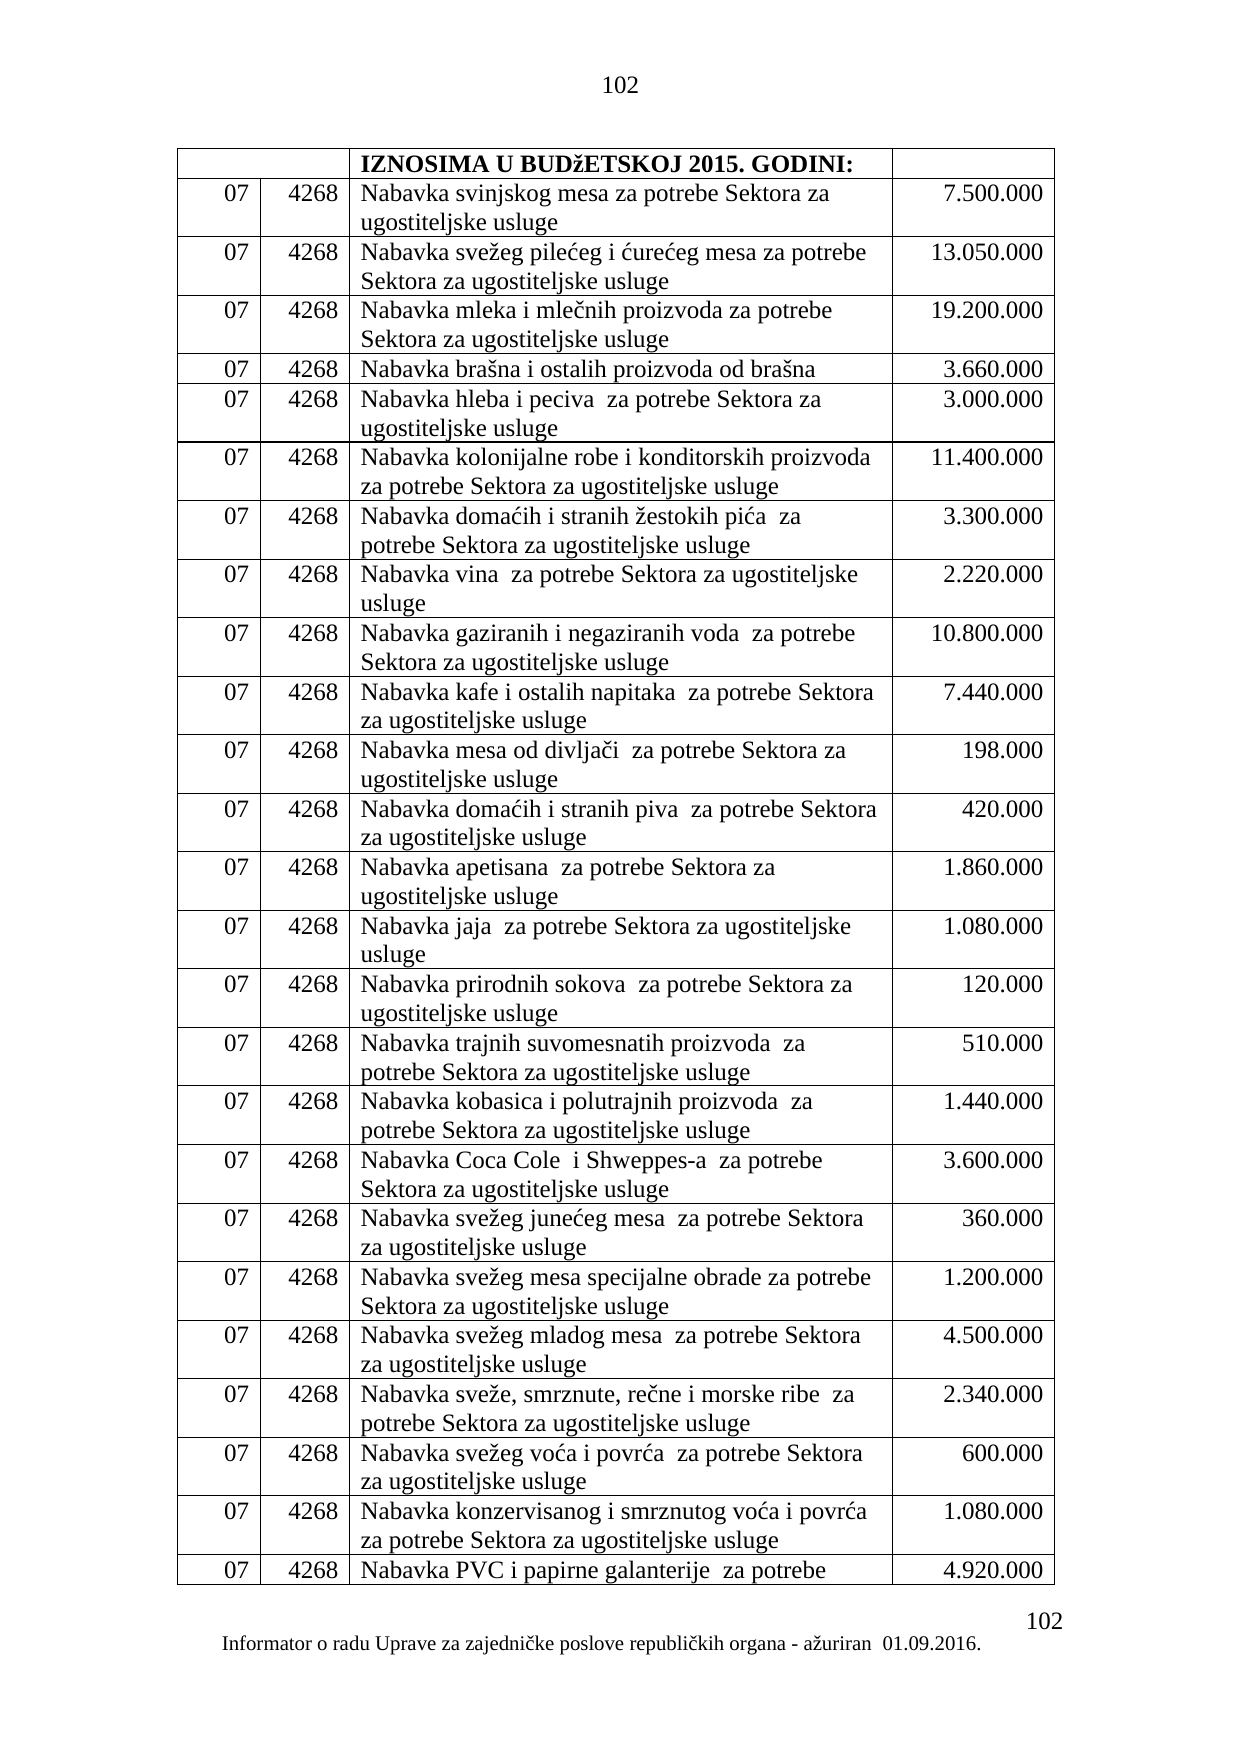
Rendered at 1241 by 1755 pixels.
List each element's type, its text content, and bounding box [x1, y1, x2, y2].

table_cell 7.500.000 [893, 179, 1054, 236]
table_cell 07 [178, 560, 260, 617]
table_cell 4268 [261, 1262, 349, 1319]
table_cell Nabavka svežeg mladog mesa za potrebe Sektora za ugostitelјske usluge [350, 1321, 892, 1378]
table_cell 11.400.000 [893, 443, 1054, 500]
table_cell 7.440.000 [893, 677, 1054, 734]
table_cell 07 [178, 1379, 260, 1437]
table_cell 4268 [261, 969, 349, 1027]
table_cell 4268 [261, 237, 349, 294]
table_cell 07 [178, 384, 260, 441]
table_cell IZNOSIMA U BUDžETSKOJ 2015. GODINI: [350, 149, 892, 177]
table_cell Nabavka trajnih suvomesnatih proizvoda za potrebe Sektora za ugostitelјske usluge [350, 1028, 892, 1085]
table_cell 4268 [261, 677, 349, 734]
table_cell 4.500.000 [893, 1321, 1054, 1378]
table_cell [893, 149, 1054, 177]
table_cell 07 [178, 1555, 260, 1583]
table_cell 510.000 [893, 1028, 1054, 1085]
table_cell 19.200.000 [893, 296, 1054, 353]
table_cell Nabavka prirodnih sokova za potrebe Sektora za ugostitelјske usluge [350, 969, 892, 1027]
table_cell 07 [178, 443, 260, 500]
table_cell 4268 [261, 1321, 349, 1378]
table_cell 07 [178, 1028, 260, 1085]
table_cell Nabavka svežeg junećeg mesa za potrebe Sektora za ugostitelјske usluge [350, 1204, 892, 1261]
table_cell 13.050.000 [893, 237, 1054, 294]
table_cell 07 [178, 237, 260, 294]
table_cell Nabavka jaja za potrebe Sektora za ugostitelјske usluge [350, 911, 892, 968]
table_cell 3.660.000 [893, 354, 1054, 383]
table_cell 07 [178, 969, 260, 1027]
table_cell 4268 [261, 735, 349, 793]
table_cell 4268 [261, 1086, 349, 1144]
table_cell 07 [178, 735, 260, 793]
table_cell 07 [178, 618, 260, 676]
table_cell 07 [178, 852, 260, 910]
table_cell 4268 [261, 1438, 349, 1495]
table_cell Nabavka Coca Cole i Shweppes-a za potrebe Sektora za ugostitelјske usluge [350, 1145, 892, 1202]
table_cell 4268 [261, 911, 349, 968]
table_cell Nabavka domaćih i stranih piva za potrebe Sektora za ugostitelјske usluge [350, 794, 892, 851]
table_cell Nabavka svežeg mesa specijalne obrade za potrebe Sektora za ugostitelјske usluge [350, 1262, 892, 1319]
table_cell Nabavka domaćih i stranih žestokih pića za potrebe Sektora za ugostitelјske usluge [350, 501, 892, 558]
table_cell 1.080.000 [893, 911, 1054, 968]
table_cell 10.800.000 [893, 618, 1054, 676]
table_cell 4268 [261, 618, 349, 676]
table_cell 4268 [261, 1145, 349, 1202]
table_cell Nabavka svežeg pilećeg i ćurećeg mesa za potrebe Sektora za ugostitelјske usluge [350, 237, 892, 294]
table_cell 2.220.000 [893, 560, 1054, 617]
table_cell 600.000 [893, 1438, 1054, 1495]
table_cell 3.000.000 [893, 384, 1054, 441]
table_cell 4268 [261, 1555, 349, 1583]
table_cell Nabavka kafe i ostalih napitaka za potrebe Sektora za ugostitelјske usluge [350, 677, 892, 734]
table_cell 07 [178, 1262, 260, 1319]
table_cell 4268 [261, 354, 349, 383]
table_cell 4268 [261, 384, 349, 441]
table_cell Nabavka mesa od divlјači za potrebe Sektora za ugostitelјske usluge [350, 735, 892, 793]
table_cell 07 [178, 677, 260, 734]
table_cell 120.000 [893, 969, 1054, 1027]
table_cell 07 [178, 1204, 260, 1261]
table_cell 3.300.000 [893, 501, 1054, 558]
table_cell 360.000 [893, 1204, 1054, 1261]
table_cell Nabavka svežeg voća i povrća za potrebe Sektora za ugostitelјske usluge [350, 1438, 892, 1495]
table_cell 4268 [261, 1028, 349, 1085]
table_cell 07 [178, 501, 260, 558]
table_cell 07 [178, 911, 260, 968]
table_cell Nabavka kolonijalne robe i konditorskih proizvoda za potrebe Sektora za ugostitelјske usluge [350, 443, 892, 500]
table_cell 4268 [261, 443, 349, 500]
table_cell 420.000 [893, 794, 1054, 851]
table_cell Nabavka svinjskog mesa za potrebe Sektora za ugostitelјske usluge [350, 179, 892, 236]
table_cell 3.600.000 [893, 1145, 1054, 1202]
table_cell Nabavka sveže, smrznute, rečne i morske ribe za potrebe Sektora za ugostitelјske usluge [350, 1379, 892, 1437]
table_cell 1.440.000 [893, 1086, 1054, 1144]
table_cell Nabavka vina za potrebe Sektora za ugostitelјske usluge [350, 560, 892, 617]
table_cell 07 [178, 354, 260, 383]
table_cell Nabavka hleba i peciva za potrebe Sektora za ugostitelјske usluge [350, 384, 892, 441]
table_cell 4268 [261, 1379, 349, 1437]
table_cell [178, 149, 349, 177]
table_cell 4268 [261, 1204, 349, 1261]
table_cell 07 [178, 1145, 260, 1202]
table_cell 4.920.000 [893, 1555, 1054, 1583]
table_cell Nabavka apetisana za potrebe Sektora za ugostitelјske usluge [350, 852, 892, 910]
table_cell 1.200.000 [893, 1262, 1054, 1319]
table_cell 07 [178, 1086, 260, 1144]
table_cell Nabavka gaziranih i negaziranih voda za potrebe Sektora za ugostitelјske usluge [350, 618, 892, 676]
table_cell 4268 [261, 794, 349, 851]
table_cell 07 [178, 296, 260, 353]
table_cell 07 [178, 794, 260, 851]
table_cell 4268 [261, 501, 349, 558]
table_cell 4268 [261, 1496, 349, 1554]
table_cell 198.000 [893, 735, 1054, 793]
table_cell 4268 [261, 560, 349, 617]
table_cell Nabavka konzervisanog i smrznutog voća i povrća za potrebe Sektora za ugostitelјske usluge [350, 1496, 892, 1554]
table_cell Nabavka PVC i papirne galanterije za potrebe [350, 1555, 892, 1583]
table_cell 1.860.000 [893, 852, 1054, 910]
table_cell 07 [178, 1321, 260, 1378]
table_cell 1.080.000 [893, 1496, 1054, 1554]
table_cell 07 [178, 1438, 260, 1495]
table_cell 2.340.000 [893, 1379, 1054, 1437]
table_cell 4268 [261, 852, 349, 910]
table_cell 4268 [261, 179, 349, 236]
table_cell Nabavka kobasica i polutrajnih proizvoda za potrebe Sektora za ugostitelјske usluge [350, 1086, 892, 1144]
table_cell Nabavka mleka i mlečnih proizvoda za potrebe Sektora za ugostitelјske usluge [350, 296, 892, 353]
table_cell 07 [178, 1496, 260, 1554]
table_cell 4268 [261, 296, 349, 353]
table_cell Nabavka brašna i ostalih proizvoda od brašna [350, 354, 892, 383]
table_cell 07 [178, 179, 260, 236]
